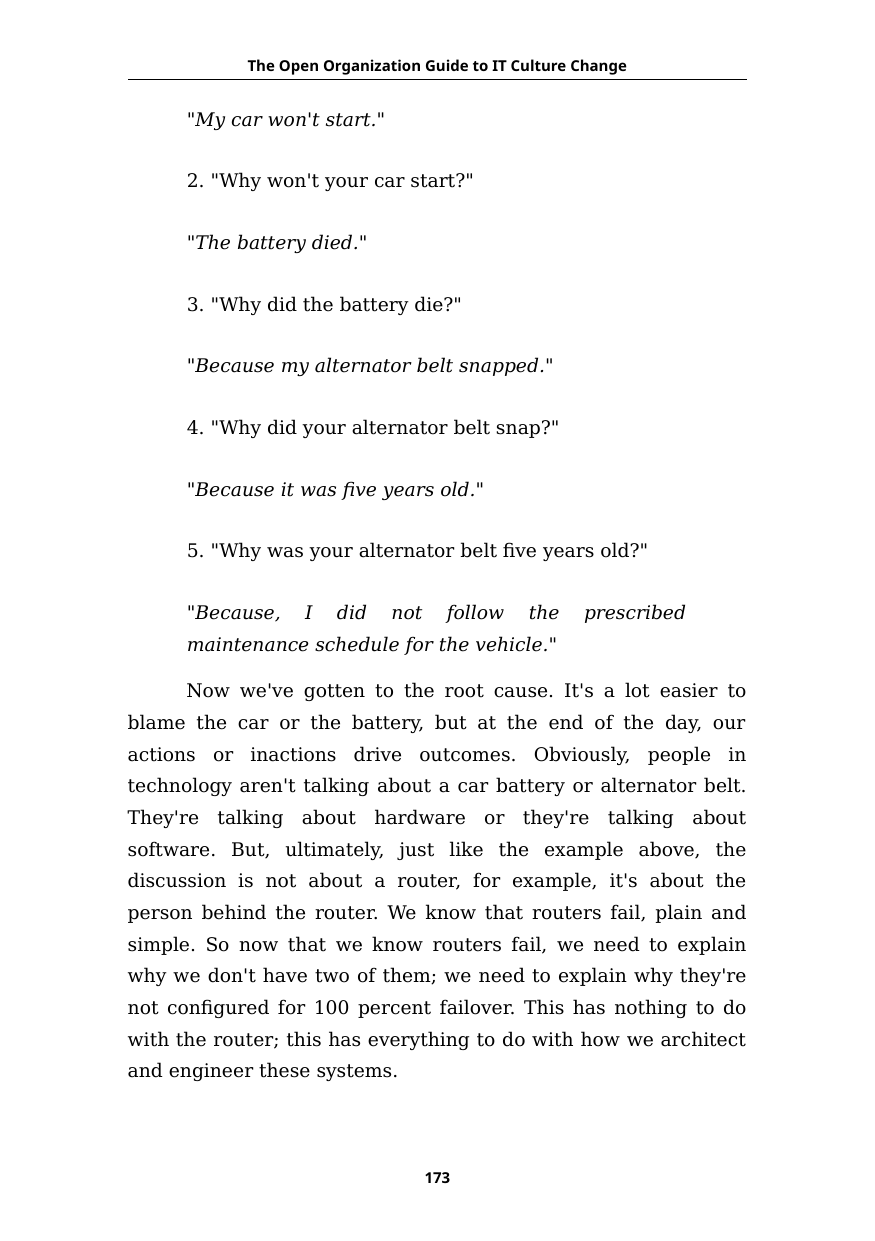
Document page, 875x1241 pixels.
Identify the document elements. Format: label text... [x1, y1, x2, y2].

text Now we've gotten to the root cause. It's a lot easier to blame the car or the battery, but at the end of the day, our actions or inactions drive outcomes. Obviously, people in technology aren't talking about a car battery or alternator belt. They're talking about hardware or they're talking about software. But, ultimately, just like the example above, the discussion is not about a router, for example, it's about the person behind the router. We know that routers fail, plain and simple. So now that we know routers fail, we need to explain why we don't have two of them; we need to explain why they're not configured for 100 percent failover. This has nothing to do with the router; this has everything to do with how we architect and engineer these systems. [127, 680, 747, 1082]
text "Because it was five years old." [187, 479, 688, 501]
text 2. "Why won't your car start?" [187, 170, 688, 192]
text 5. "Why was your alternator belt five years old?" [187, 540, 688, 562]
text "The battery died." [187, 232, 688, 254]
text "Because my alternator belt snapped." [187, 355, 688, 377]
text "Because, I did not follow the prescribed maintenance schedule for the vehicle." [187, 602, 688, 656]
text 4. "Why did your alternator belt snap?" [187, 417, 688, 439]
text "My car won't start." [187, 109, 688, 131]
text 3. "Why did the battery die?" [187, 294, 688, 316]
